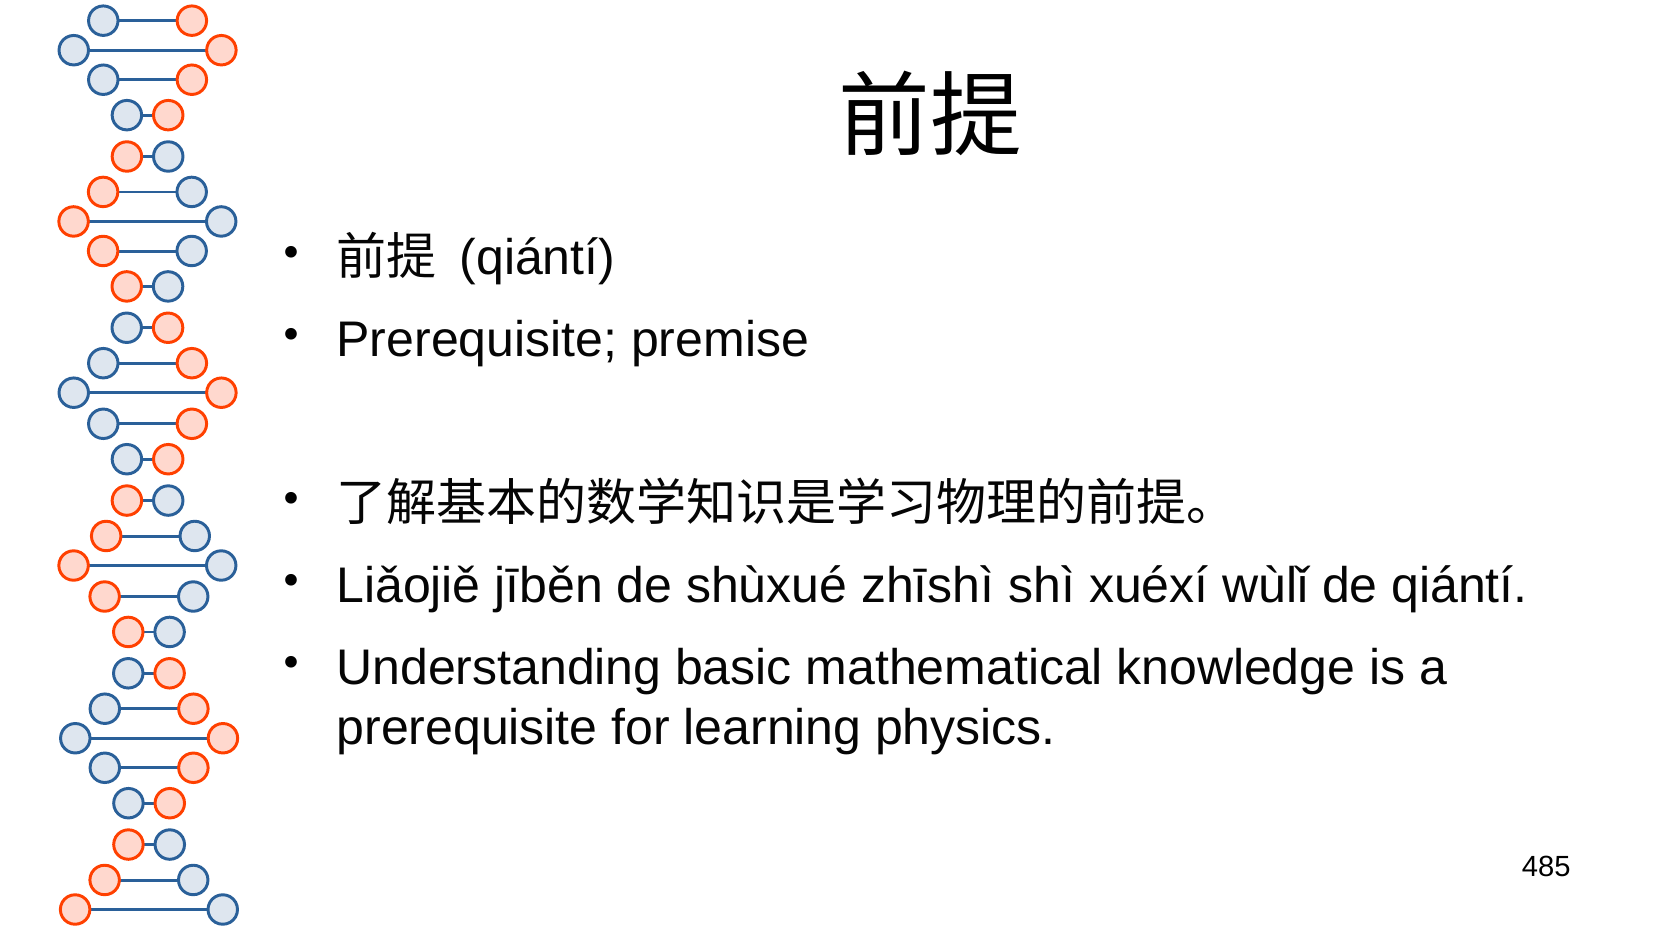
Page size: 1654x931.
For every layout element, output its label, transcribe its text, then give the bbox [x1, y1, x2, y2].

list 前提 (qiántí) Prerequisite; premise 了解基本的数学知识是学习物理的前提。 Liǎojiě jīběn de shùxué zhīshì shì xuéxí wùlǐ de qiántí. Understanding basic mathematical knowledge is a prerequisite for learning physics. [265, 224, 1595, 764]
title 前提 [265, 35, 1595, 189]
